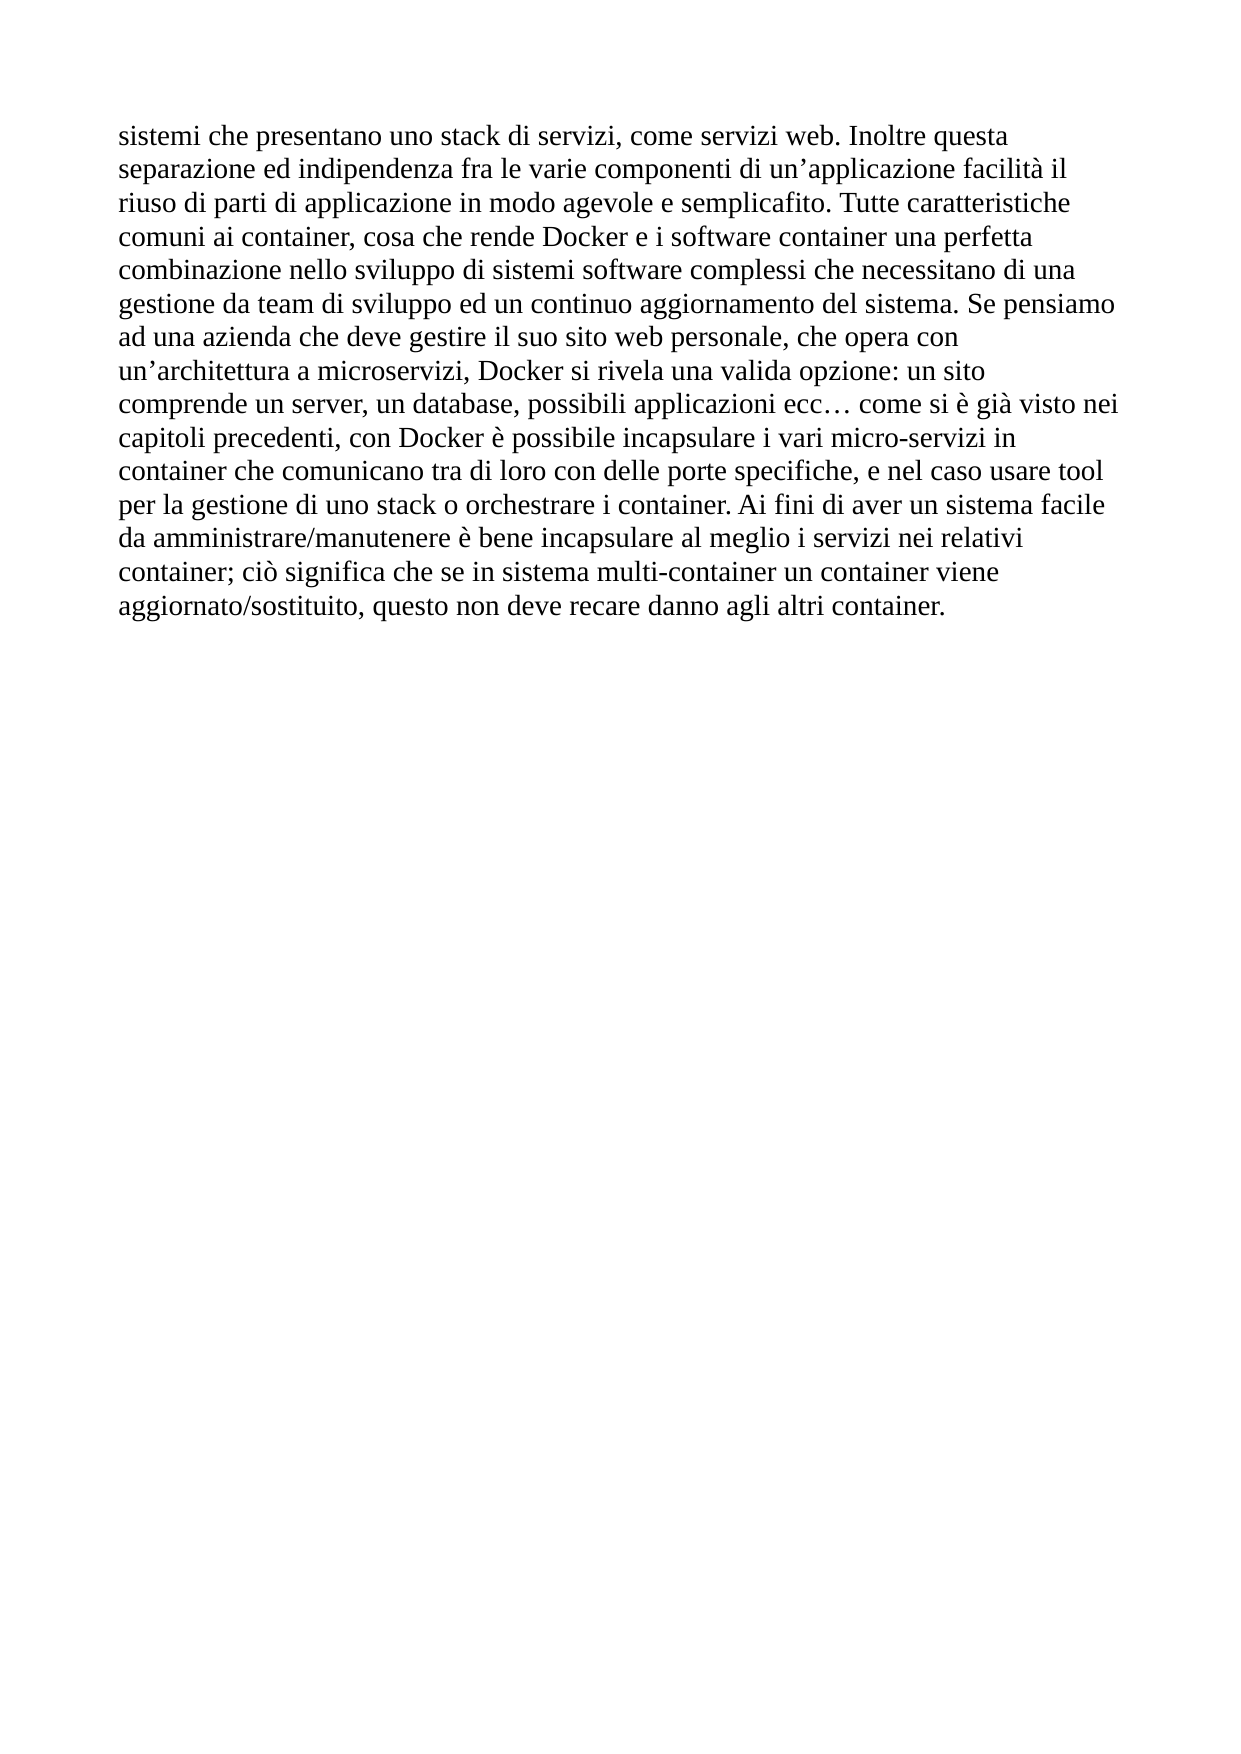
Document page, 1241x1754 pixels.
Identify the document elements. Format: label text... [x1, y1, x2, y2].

text sistemi che presentano uno stack di servizi, come servizi web. Inoltre questa separazione ed indipendenza fra le varie componenti di un’applicazione facilità il riuso di parti di applicazione in modo agevole e semplicafito. Tutte caratteristiche comuni ai container, cosa che rende Docker e i software container una perfetta combinazione nello sviluppo di sistemi software complessi che necessitano di una gestione da team di sviluppo ed un continuo aggiornamento del sistema. Se pensiamo ad una azienda che deve gestire il suo sito web personale, che opera con un’architettura a microservizi, Docker si rivela una valida opzione: un sito comprende un server, un database, possibili applicazioni ecc… come si è già visto nei capitoli precedenti, con Docker è possibile incapsulare i vari micro-servizi in container che comunicano tra di loro con delle porte specifiche, e nel caso usare tool per la gestione di uno stack o orchestrare i container. Ai fini di aver un sistema facile da amministrare/manutenere è bene incapsulare al meglio i servizi nei relativi container; ciò significa che se in sistema multi-container un container viene aggiornato/sostituito, questo non deve recare danno agli altri container. [118, 118, 1122, 621]
